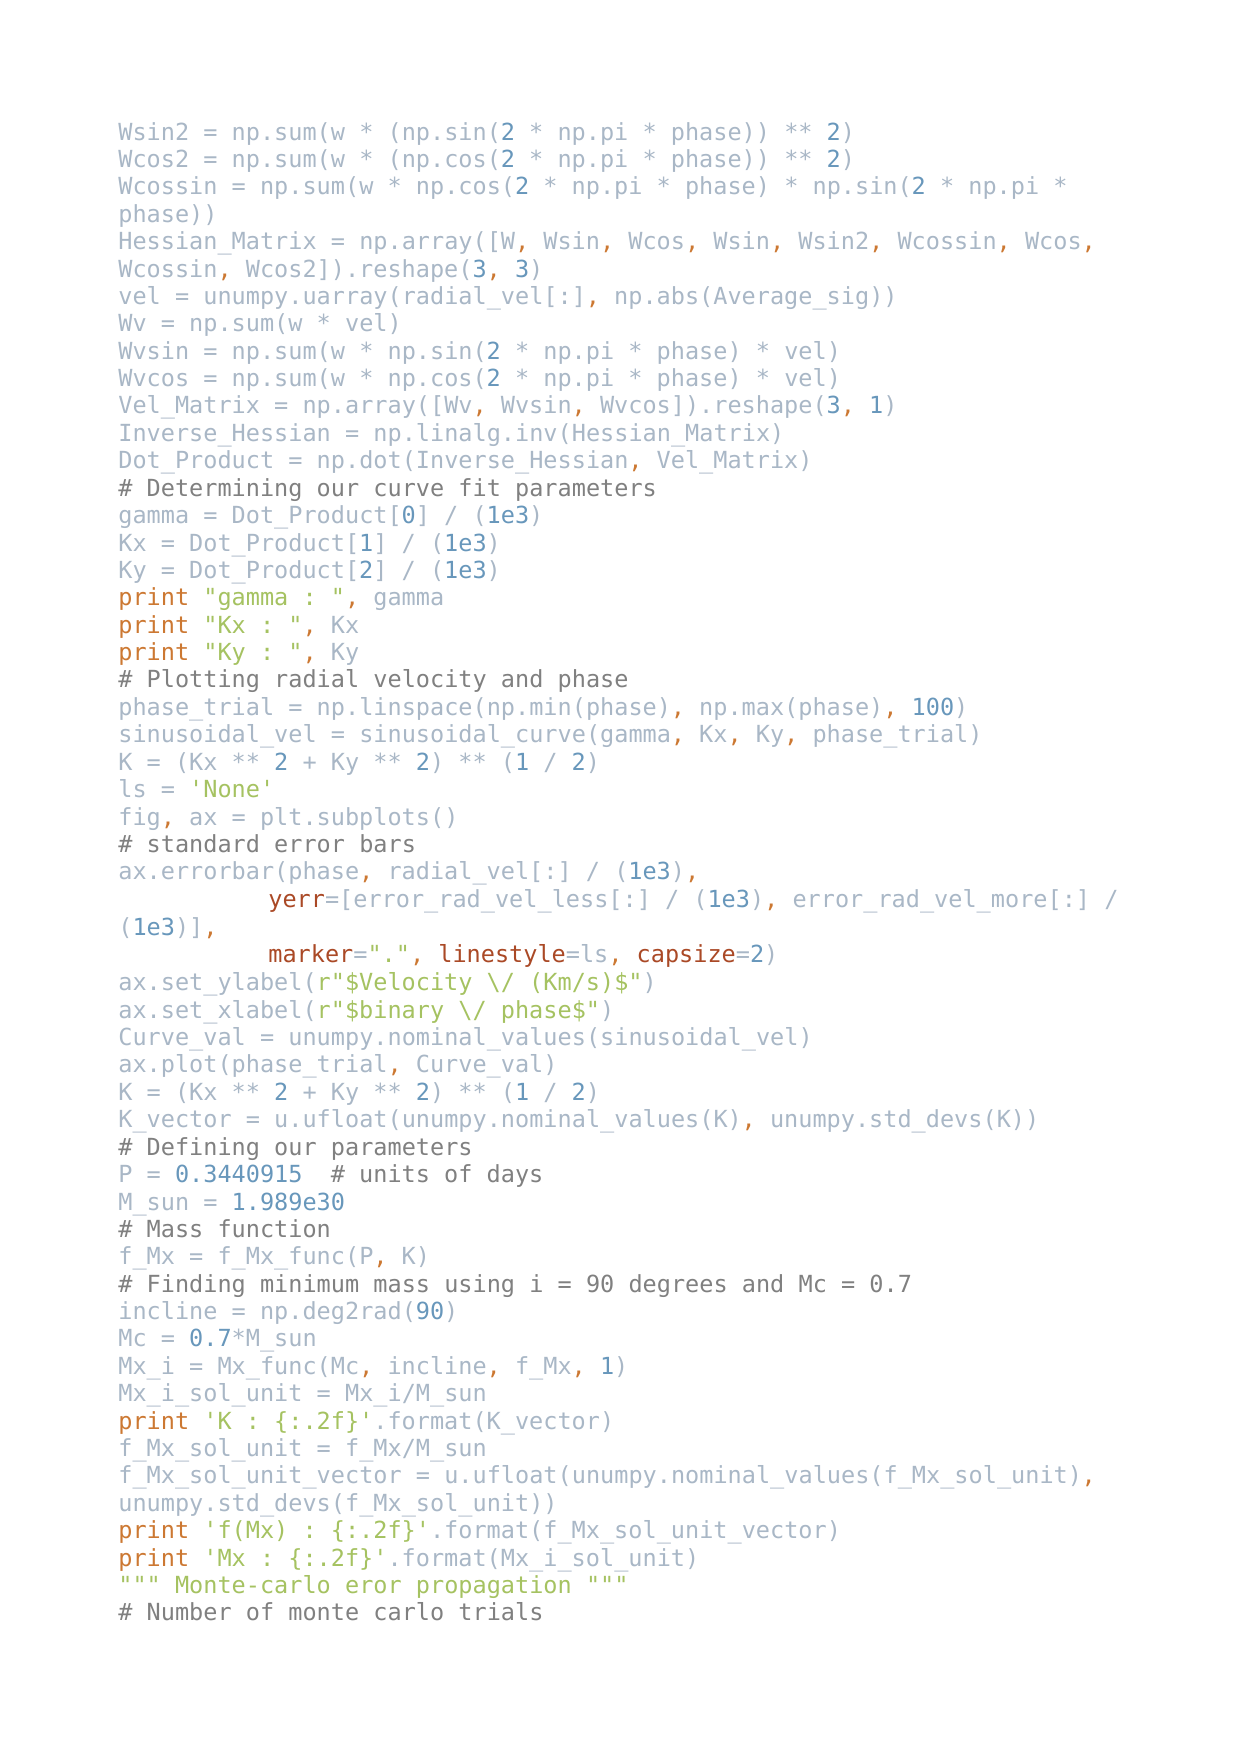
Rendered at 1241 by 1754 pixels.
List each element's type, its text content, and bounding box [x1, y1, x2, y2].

text print "Ky : ", Ky [118, 639, 1122, 666]
text # Number of monte carlo trials [118, 1599, 1122, 1626]
text marker=".", linestyle=ls, capsize=2) [118, 941, 1122, 969]
text f_Mx_sol_unit_vector = u.ufloat(unumpy.nominal_values(f_Mx_sol_unit), unumpy.std_devs(f_Mx_sol_unit)) [118, 1462, 1122, 1517]
text Hessian_Matrix = np.array([W, Wsin, Wcos, Wsin, Wsin2, Wcossin, Wcos, Wcossin, Wcos2]).reshape(3, 3) [118, 228, 1122, 282]
text # Defining our parameters [118, 1133, 1122, 1161]
text Mc = 0.7*M_sun [118, 1325, 1122, 1352]
text Wv = np.sum(w * vel) [118, 310, 1122, 337]
text Wsin2 = np.sum(w * (np.sin(2 * np.pi * phase)) ** 2) [118, 118, 1122, 146]
text ax.plot(phase_trial, Curve_val) [118, 1051, 1122, 1078]
text K = (Kx ** 2 + Ky ** 2) ** (1 / 2) [118, 748, 1122, 776]
text Kx = Dot_Product[1] / (1e3) [118, 529, 1122, 556]
text Wcos2 = np.sum(w * (np.cos(2 * np.pi * phase)) ** 2) [118, 146, 1122, 173]
text P = 0.3440915 # units of days [118, 1161, 1122, 1188]
text # Plotting radial velocity and phase [118, 666, 1122, 693]
text Curve_val = unumpy.nominal_values(sinusoidal_vel) [118, 1024, 1122, 1051]
text # Determining our curve fit parameters [118, 474, 1122, 502]
text fig, ax = plt.subplots() [118, 803, 1122, 830]
text phase_trial = np.linspace(np.min(phase), np.max(phase), 100) [118, 693, 1122, 721]
text vel = unumpy.uarray(radial_vel[:], np.abs(Average_sig)) [118, 282, 1122, 310]
text print 'K : {:.2f}'.format(K_vector) [118, 1407, 1122, 1434]
text print "gamma : ", gamma [118, 584, 1122, 611]
text Mx_i_sol_unit = Mx_i/M_sun [118, 1380, 1122, 1407]
text ax.set_ylabel(r"$Velocity \/ (Km/s)$") [118, 969, 1122, 996]
text Vel_Matrix = np.array([Wv, Wvsin, Wvcos]).reshape(3, 1) [118, 392, 1122, 419]
text Dot_Product = np.dot(Inverse_Hessian, Vel_Matrix) [118, 447, 1122, 474]
text Wvcos = np.sum(w * np.cos(2 * np.pi * phase) * vel) [118, 365, 1122, 392]
text sinusoidal_vel = sinusoidal_curve(gamma, Kx, Ky, phase_trial) [118, 721, 1122, 748]
text ax.set_xlabel(r"$binary \/ phase$") [118, 996, 1122, 1024]
text K = (Kx ** 2 + Ky ** 2) ** (1 / 2) [118, 1078, 1122, 1106]
text M_sun = 1.989e30 [118, 1188, 1122, 1215]
text print 'f(Mx) : {:.2f}'.format(f_Mx_sol_unit_vector) [118, 1517, 1122, 1544]
text Inverse_Hessian = np.linalg.inv(Hessian_Matrix) [118, 419, 1122, 447]
text gamma = Dot_Product[0] / (1e3) [118, 502, 1122, 529]
text K_vector = u.ufloat(unumpy.nominal_values(K), unumpy.std_devs(K)) [118, 1106, 1122, 1133]
text yerr=[error_rad_vel_less[:] / (1e3), error_rad_vel_more[:] / (1e3)], [118, 885, 1122, 941]
text Mx_i = Mx_func(Mc, incline, f_Mx, 1) [118, 1352, 1122, 1380]
text Wvsin = np.sum(w * np.sin(2 * np.pi * phase) * vel) [118, 337, 1122, 365]
text # standard error bars [118, 830, 1122, 858]
text ax.errorbar(phase, radial_vel[:] / (1e3), [118, 858, 1122, 885]
text incline = np.deg2rad(90) [118, 1298, 1122, 1325]
text Wcossin = np.sum(w * np.cos(2 * np.pi * phase) * np.sin(2 * np.pi * phase)) [118, 173, 1122, 228]
text # Mass function [118, 1215, 1122, 1243]
text f_Mx_sol_unit = f_Mx/M_sun [118, 1434, 1122, 1462]
text print 'Mx : {:.2f}'.format(Mx_i_sol_unit) [118, 1544, 1122, 1572]
text ls = 'None' [118, 776, 1122, 803]
text """ Monte-carlo eror propagation """ [118, 1572, 1122, 1599]
text Ky = Dot_Product[2] / (1e3) [118, 556, 1122, 584]
text print "Kx : ", Kx [118, 611, 1122, 639]
text # Finding minimum mass using i = 90 degrees and Mc = 0.7 [118, 1270, 1122, 1298]
text f_Mx = f_Mx_func(P, K) [118, 1243, 1122, 1270]
